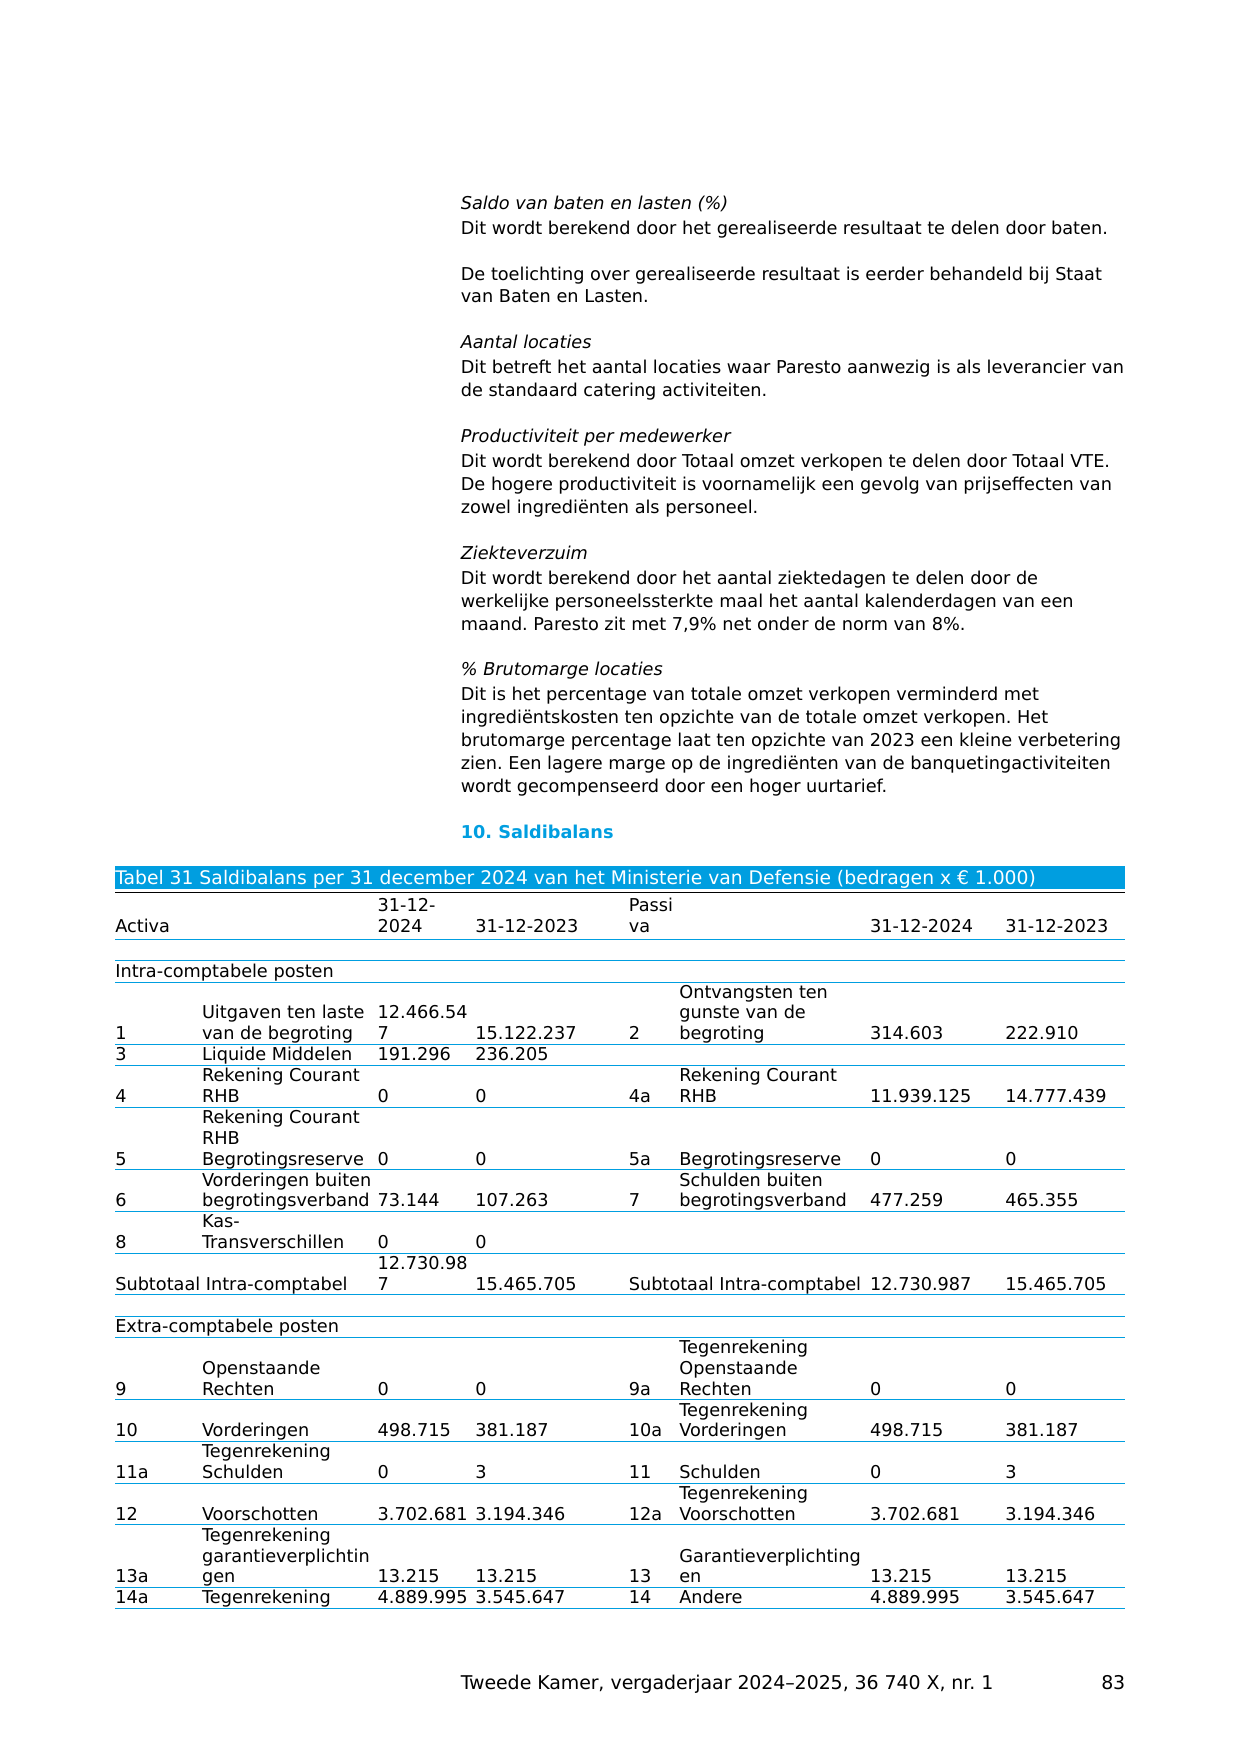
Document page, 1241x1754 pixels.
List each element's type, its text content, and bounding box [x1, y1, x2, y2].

table_cell [1002, 940, 1125, 960]
table_cell [676, 893, 867, 939]
table_cell 4.889.995 [867, 1588, 1002, 1608]
text % Brutomarge locaties [461, 657, 1125, 680]
table_cell 314.603 [867, 983, 1002, 1044]
table_cell 11 [626, 1442, 676, 1483]
table_cell [1002, 1212, 1125, 1253]
table_cell 13.215 [867, 1525, 1002, 1587]
table_cell [472, 1295, 598, 1316]
table_cell [472, 1317, 598, 1337]
table_cell 31-12-2024 [375, 893, 472, 939]
table_cell 0 [1002, 1338, 1125, 1399]
table_cell Vorderingen buiten begrotingsverband [199, 1170, 374, 1211]
table_cell 3 [115, 1045, 199, 1065]
table_cell 236.205 [472, 1045, 598, 1065]
text Ziekteverzuim [461, 541, 1125, 564]
table_cell Tegenrekening garantieverplichtingen [199, 1525, 374, 1587]
table_cell [599, 1317, 626, 1337]
table_cell 14.777.439 [1002, 1066, 1125, 1107]
table_cell 0 [867, 1442, 1002, 1483]
table_cell [676, 940, 867, 960]
table_cell [599, 1484, 626, 1524]
table_cell 10 [115, 1400, 199, 1441]
table_cell [676, 1295, 867, 1316]
table_cell [375, 940, 472, 960]
table_cell 222.910 [1002, 983, 1125, 1044]
table_cell [676, 1045, 867, 1065]
table_cell 3 [472, 1442, 598, 1483]
table_cell 381.187 [472, 1400, 598, 1441]
table_cell 12.466.547 [375, 983, 472, 1044]
table_cell 0 [1002, 1108, 1125, 1169]
table_cell [676, 1212, 867, 1253]
table_cell 31-12-2023 [1002, 893, 1125, 939]
table_cell Rekening Courant RHB [676, 1066, 867, 1107]
table_cell 0 [867, 1338, 1002, 1399]
table_cell 8 [115, 1212, 199, 1253]
table_cell 15.122.237 [472, 983, 598, 1044]
text Saldo van baten en lasten (%) [461, 191, 1125, 214]
table_cell [867, 1295, 1002, 1316]
table_cell [599, 1295, 626, 1316]
table_cell [599, 893, 626, 939]
table_cell 14a [115, 1588, 199, 1608]
table_cell Tegenrekening Voorschotten [676, 1484, 867, 1524]
table_cell Garantieverplichtingen [676, 1525, 867, 1587]
table_cell 3.194.346 [472, 1484, 598, 1524]
table_cell [626, 1317, 676, 1337]
table_cell Schulden buiten begrotingsverband [676, 1170, 867, 1211]
table_cell 12a [626, 1484, 676, 1524]
table_cell Subtotaal Intra-comptabel [626, 1254, 867, 1294]
table_cell 73.144 [375, 1170, 472, 1211]
table_cell 465.355 [1002, 1170, 1125, 1211]
table_cell [599, 1525, 626, 1587]
table_cell 9a [626, 1338, 676, 1399]
table_cell [867, 961, 1002, 981]
table_cell 9 [115, 1338, 199, 1399]
table_cell 4.889.995 [375, 1588, 472, 1608]
text Dit wordt berekend door het gerealiseerde resultaat te delen door baten. [461, 216, 1125, 239]
text Productiviteit per medewerker [461, 424, 1125, 447]
table_cell [867, 1045, 1002, 1065]
table_cell Voorschotten [199, 1484, 374, 1524]
table_cell 5a [626, 1108, 676, 1169]
table_cell [472, 940, 598, 960]
table_cell 4a [626, 1066, 676, 1107]
table_cell Tegenrekening [199, 1588, 374, 1608]
text Dit wordt berekend door Totaal omzet verkopen te delen door Totaal VTE. De hogere productiviteit is voornamelijk een gevolg van prijseffecten van zowel ingrediënten als personeel. [461, 449, 1125, 518]
table_cell 0 [375, 1066, 472, 1107]
table_cell 2 [626, 983, 676, 1044]
table_cell Intra-comptabele posten [115, 961, 374, 981]
table_cell Begrotingsreserve [676, 1108, 867, 1169]
table_cell [599, 961, 626, 981]
table_cell 477.259 [867, 1170, 1002, 1211]
table_cell [599, 1338, 626, 1399]
table_cell [626, 961, 676, 981]
table_cell 0 [472, 1108, 598, 1169]
table_cell 13 [626, 1525, 676, 1587]
table_cell [599, 1588, 626, 1608]
table_cell [1002, 961, 1125, 981]
table_cell 6 [115, 1170, 199, 1211]
table_cell [599, 1066, 626, 1107]
table_cell 191.296 [375, 1045, 472, 1065]
table_cell 498.715 [867, 1400, 1002, 1441]
table_cell [375, 1295, 472, 1316]
table_cell [199, 1295, 374, 1316]
table_cell 13.215 [472, 1525, 598, 1587]
table_cell 381.187 [1002, 1400, 1125, 1441]
table_cell 31-12-2023 [472, 893, 598, 939]
table_cell [599, 1400, 626, 1441]
table_cell 13.215 [1002, 1525, 1125, 1587]
table_cell 3.194.346 [1002, 1484, 1125, 1524]
table_cell [626, 1295, 676, 1316]
table_cell Ontvangsten ten gunste van de begroting [676, 983, 867, 1044]
table_cell 12 [115, 1484, 199, 1524]
text Dit betreft het aantal locaties waar Paresto aanwezig is als leverancier van de standaard catering activiteiten. [461, 355, 1125, 401]
table_cell 0 [472, 1338, 598, 1399]
table_cell [599, 940, 626, 960]
table_cell Kas-Transverschillen [199, 1212, 374, 1253]
table_cell [626, 1212, 676, 1253]
table_cell [599, 1170, 626, 1211]
table_cell [599, 1442, 626, 1483]
table_cell [599, 1045, 626, 1065]
table_cell 3.702.681 [375, 1484, 472, 1524]
table_cell [1002, 1317, 1125, 1337]
table_cell [867, 940, 1002, 960]
table_cell 498.715 [375, 1400, 472, 1441]
table_cell [676, 1317, 867, 1337]
table_cell 0 [375, 1108, 472, 1169]
table_cell Extra-comptabele posten [115, 1317, 374, 1337]
table_cell 0 [375, 1338, 472, 1399]
table_cell [599, 1254, 626, 1294]
table_cell [599, 983, 626, 1044]
table_cell 0 [867, 1108, 1002, 1169]
table_cell 15.465.705 [472, 1254, 598, 1294]
table_cell 0 [375, 1442, 472, 1483]
table_cell 5 [115, 1108, 199, 1169]
table_cell 12.730.987 [867, 1254, 1002, 1294]
table_cell 0 [472, 1212, 598, 1253]
table_cell 10a [626, 1400, 676, 1441]
table_cell Liquide Middelen [199, 1045, 374, 1065]
table_cell 31-12-2024 [867, 893, 1002, 939]
table_cell 14 [626, 1588, 676, 1608]
table_cell Vorderingen [199, 1400, 374, 1441]
table_cell 0 [472, 1066, 598, 1107]
table_cell 4 [115, 1066, 199, 1107]
table_cell 12.730.987 [375, 1254, 472, 1294]
table_cell [199, 893, 374, 939]
text Aantal locaties [461, 330, 1125, 353]
table_cell 15.465.705 [1002, 1254, 1125, 1294]
table_cell 7 [626, 1170, 676, 1211]
table_cell [599, 1212, 626, 1253]
table_cell Schulden [676, 1442, 867, 1483]
table_cell [472, 961, 598, 981]
table_cell Subtotaal Intra-comptabel [115, 1254, 374, 1294]
table_cell [867, 1212, 1002, 1253]
table_cell Passiva [626, 893, 676, 939]
table_cell Tegenrekening Vorderingen [676, 1400, 867, 1441]
text Dit wordt berekend door het aantal ziektedagen te delen door de werkelijke personeelssterkte maal het aantal kalenderdagen van een maand. Paresto zit met 7,9% net onder de norm van 8%. [461, 566, 1125, 634]
table_cell Openstaande Rechten [199, 1338, 374, 1399]
table_cell Rekening Courant RHB Begrotingsreserve [199, 1108, 374, 1169]
table_cell Rekening Courant RHB [199, 1066, 374, 1107]
table_cell [115, 1295, 199, 1316]
table_cell 0 [375, 1212, 472, 1253]
table_cell Andere [676, 1588, 867, 1608]
table_cell 3.545.647 [472, 1588, 598, 1608]
table_cell [676, 961, 867, 981]
text De toelichting over gerealiseerde resultaat is eerder behandeld bij Staat van Baten en Lasten. [461, 262, 1125, 307]
table_cell 3.545.647 [1002, 1588, 1125, 1608]
table_cell [115, 940, 199, 960]
table_cell [626, 1045, 676, 1065]
table_cell Tegenrekening Openstaande Rechten [676, 1338, 867, 1399]
table_cell 3 [1002, 1442, 1125, 1483]
table_cell 107.263 [472, 1170, 598, 1211]
table_cell [599, 1108, 626, 1169]
table_cell [1002, 1045, 1125, 1065]
title 10. Saldibalans [461, 820, 1125, 843]
table_cell [375, 961, 472, 981]
table_cell [1002, 1295, 1125, 1316]
table_cell Activa [115, 893, 199, 939]
table_cell [375, 1317, 472, 1337]
table_cell [626, 940, 676, 960]
table_cell 3.702.681 [867, 1484, 1002, 1524]
table_cell 13a [115, 1525, 199, 1587]
table_cell 11a [115, 1442, 199, 1483]
text Dit is het percentage van totale omzet verkopen verminderd met ingrediëntskosten ten opzichte van de totale omzet verkopen. Het brutomarge percentage laat ten opzichte van 2023 een kleine verbetering zien. Een lagere marge op de ingrediënten van de banquetingactiviteiten wordt gecompenseerd door een hoger uurtarief. [461, 682, 1125, 797]
table_cell Uitgaven ten laste van de begroting [199, 983, 374, 1044]
table_cell Tegenrekening Schulden [199, 1442, 374, 1483]
table_cell 11.939.125 [867, 1066, 1002, 1107]
table_cell 1 [115, 983, 199, 1044]
table_cell 13.215 [375, 1525, 472, 1587]
table_cell [867, 1317, 1002, 1337]
table_cell [199, 940, 374, 960]
